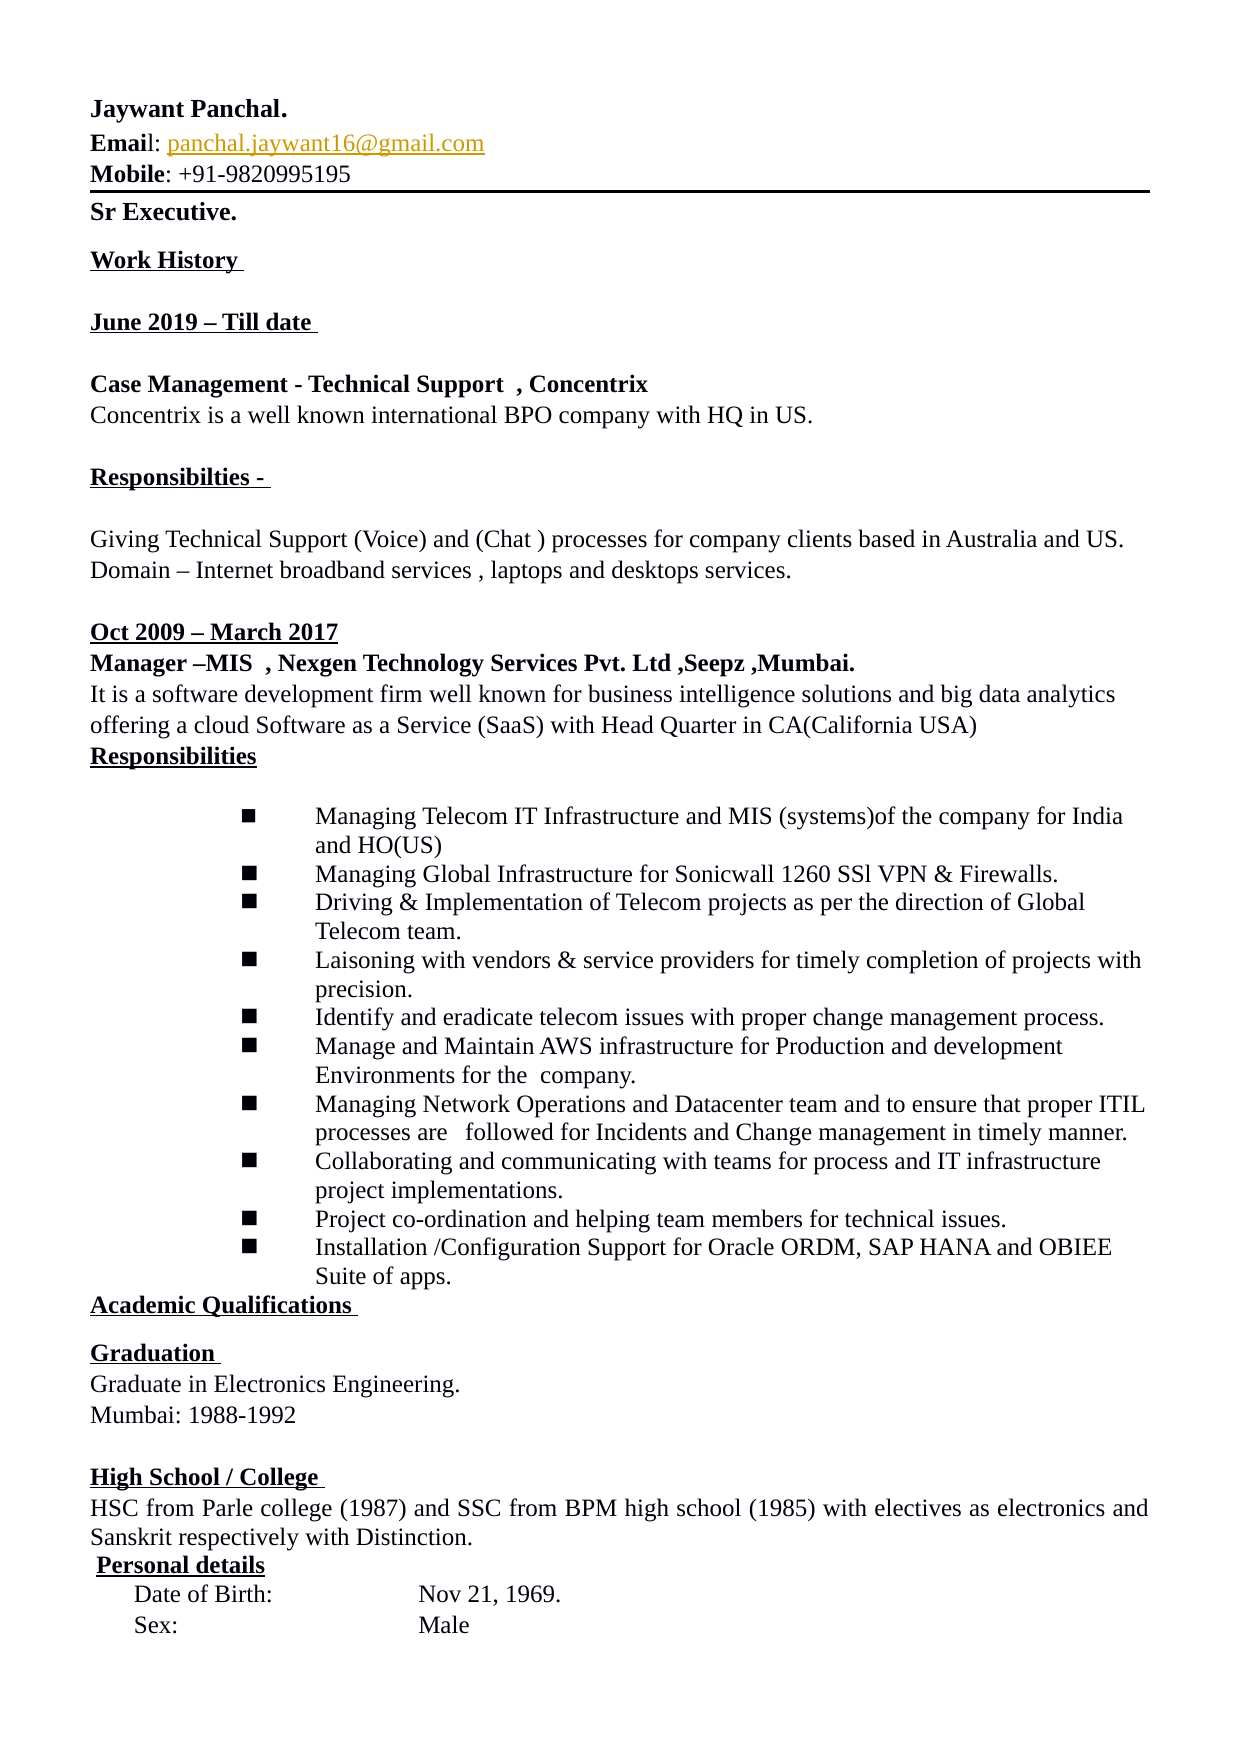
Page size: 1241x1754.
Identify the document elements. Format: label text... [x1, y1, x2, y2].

text High School / College [90, 1462, 1150, 1491]
list Laisoning with vendors & service providers for timely completion of projects with precision. [240, 945, 1150, 1002]
text Work History [90, 245, 1150, 273]
list Collaborating and communicating with teams for process and IT infrastructure project implementations. [240, 1146, 1150, 1204]
text Oct 2009 – March 2017 [90, 617, 1150, 646]
list Managing Network Operations and Datacenter team and to ensure that proper ITIL processes are followed for Incidents and Change management in timely manner. [240, 1089, 1150, 1146]
list Managing Telecom IT Infrastructure and MIS (systems)of the company for India and HO(US) [240, 801, 1150, 859]
text Giving Technical Support (Voice) and (Chat ) processes for company clients based in Australia and US. [90, 524, 1150, 553]
text Responsibilities [90, 741, 1150, 770]
text It is a software development firm well known for business intelligence solutions and big data analytics offering a cloud Software as a Service (SaaS) with Head Quarter in CA(California USA) [90, 679, 1150, 739]
list Driving & Implementation of Telecom projects as per the direction of Global Telecom team. [240, 887, 1150, 945]
list Project co-ordination and helping team members for technical issues. [240, 1204, 1150, 1232]
text Jaywant Panchal. [90, 90, 1150, 126]
text Concentrix is a well known international BPO company with HQ in US. [90, 400, 1150, 429]
text Mumbai: 1988-1992 [90, 1400, 1150, 1428]
text Graduation [90, 1338, 1150, 1366]
text Case Management - Technical Support , Concentrix [90, 369, 1150, 398]
text Responsibilties - [90, 462, 1150, 491]
text June 2019 – Till date [90, 307, 1150, 336]
list Managing Global Infrastructure for Sonicwall 1260 SSl VPN & Firewalls. [240, 859, 1150, 887]
text HSC from Parle college (1987) and SSC from BPM high school (1985) with electives as electronics and Sanskrit respectively with Distinction. [90, 1493, 1150, 1550]
list Manage and Maintain AWS infrastructure for Production and development Environments for the company. [240, 1031, 1150, 1089]
text Academic Qualifications [90, 1290, 1150, 1319]
text Date of Birth: Nov 21, 1969. [134, 1579, 1150, 1608]
list Identify and eradicate telecom issues with proper change management process. [240, 1002, 1150, 1031]
text Graduate in Electronics Engineering. [90, 1369, 1150, 1397]
text Sr Executive. [90, 196, 1150, 226]
text Personal details [90, 1550, 1150, 1579]
text Mobile: +91-9820995195 [90, 159, 1150, 190]
text Manager –MIS , Nexgen Technology Services Pvt. Ltd ,Seepz ,Mumbai. [90, 648, 1150, 677]
text Sex: Male [134, 1610, 1150, 1639]
list Installation /Configuration Support for Oracle ORDM, SAP HANA and OBIEE Suite of apps. [240, 1232, 1150, 1290]
text Domain – Internet broadband services , laptops and desktops services. [90, 555, 1150, 584]
text Email: panchal.jaywant16@gmail.com [90, 128, 1150, 157]
